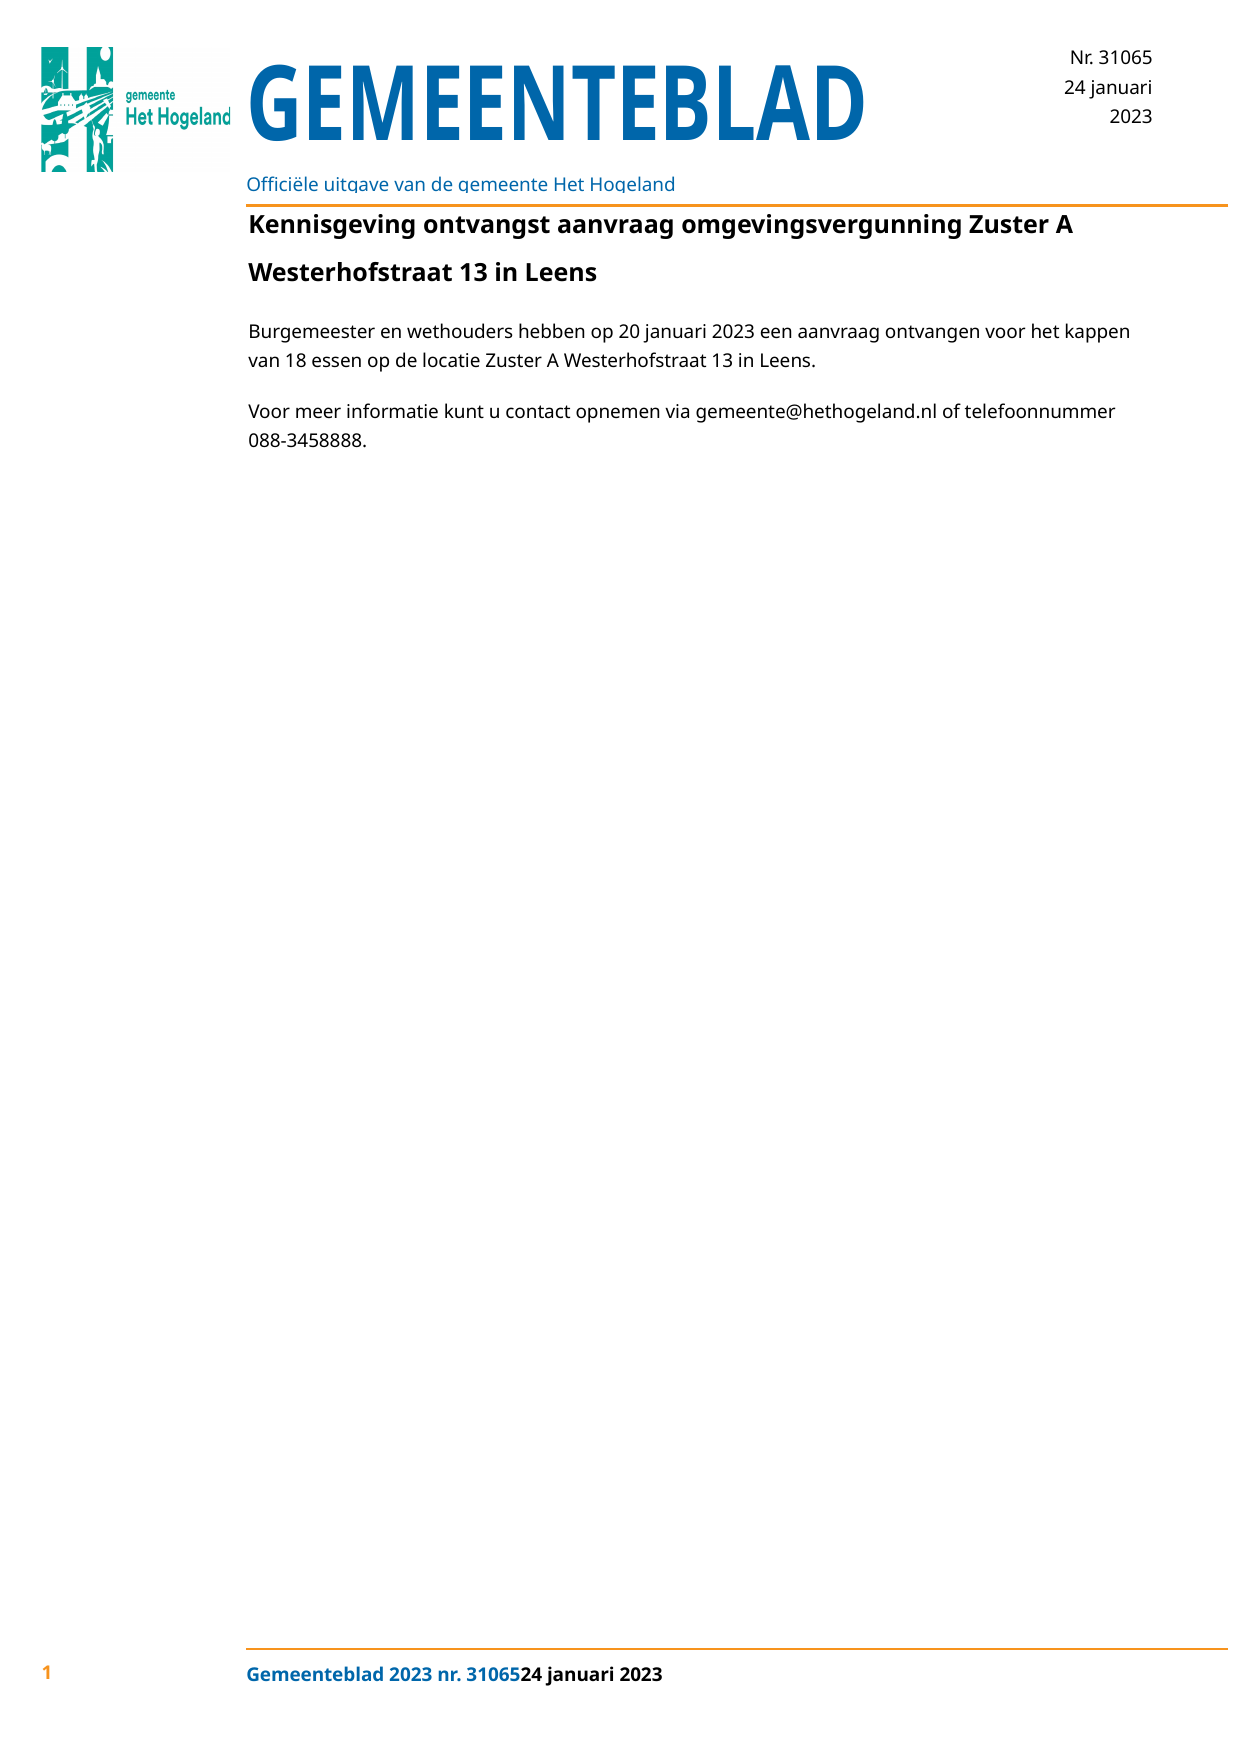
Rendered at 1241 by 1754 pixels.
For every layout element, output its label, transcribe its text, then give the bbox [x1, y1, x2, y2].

text Kennisgeving ontvangst aanvraag omgevingsvergunning Zuster A Westerhofstraat 13 in Leens [248, 207, 1152, 288]
picture [41, 47, 231, 172]
text Burgemeester en wethouders hebben op 20 januari 2023 een aanvraag ontvangen voor het kappen van 18 essen op de locatie Zuster A Westerhofstraat 13 in Leens. [248, 318, 1152, 373]
text Voor meer informatie kunt u contact opnemen via gemeente@hethogeland.nl of telefoonnummer 088-3458888. [248, 398, 1152, 453]
